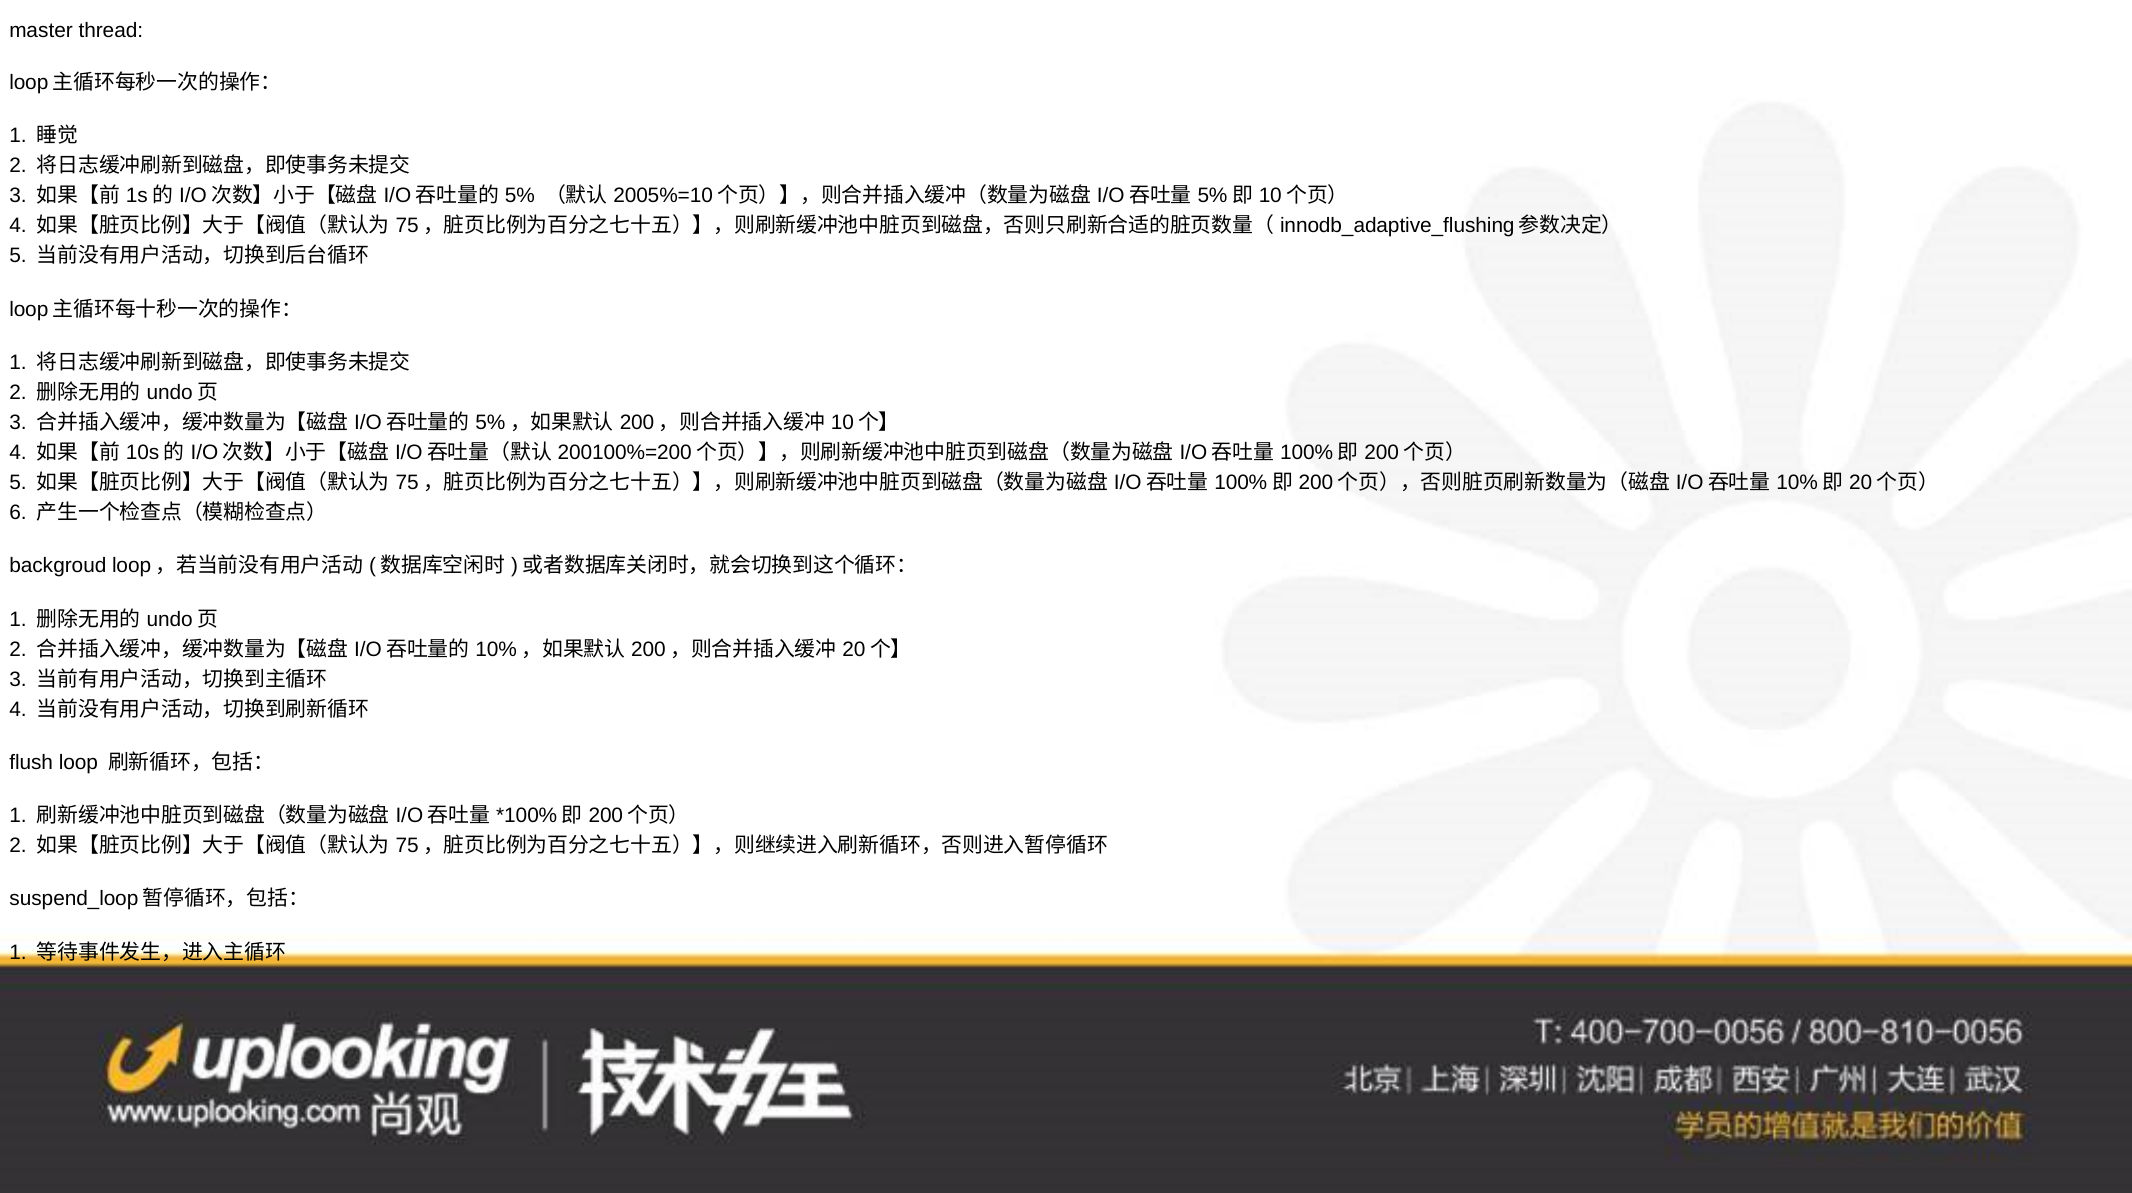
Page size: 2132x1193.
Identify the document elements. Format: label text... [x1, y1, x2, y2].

text_box master thread: loop主循环每秒一次的操作： 1. 睡觉 2. 将日志缓冲刷新到磁盘，即使事务未提交 3. 如果【前1s的I/O次数】小于【磁盘I/O吞吐量的5% （默认2005%=10个页）】，则合并插入缓冲（数量为磁盘I/O吞吐量5%即10个页） 4. 如果【脏页比例】大于【阀值（默认为75，脏页比例为百分之七十五）】，则刷新缓冲池中脏页到磁盘，否则只刷新合适的脏页数量（innodb_adaptive_flushing参数决定） 5. 当前没有用户活动，切换到后台循环 loop主循环每十秒一次的操作： 1. 将日志缓冲刷新到磁盘，即使事务未提交 2. 删除无用的undo页 3. 合并插入缓冲，缓冲数量为【磁盘I/O吞吐量的5%，如果默认200，则合并插入缓冲10个】 4. 如果【前10s的I/O次数】小于【磁盘I/O吞吐量（默认200100%=200个页）】，则刷新缓冲池中脏页到磁盘（数量为磁盘I/O吞吐量100%即200个页） 5. 如果【脏页比例】大于【阀值（默认为75，脏页比例为百分之七十五）】，则刷新缓冲池中脏页到磁盘（数量为磁盘I/O吞吐量100%即200个页），否则脏页刷新数量为（磁盘I/O吞吐量10%即20个页） 6. 产生一个检查点（模糊检查点） backgroud loop，若当前没有用户活动(数据库空闲时)或者数据库关闭时，就会切换到这个循环： 1. 删除无用的undo页 2. 合并插入缓冲，缓冲数量为【磁盘I/O吞吐量的10%，如果默认200，则合并插入缓冲20个】 3. 当前有用户活动，切换到主循环 4. 当前没有用户活动，切换到刷新循环 flush loop 刷新循环，包括： 1. 刷新缓冲池中脏页到磁盘（数量为磁盘I/O吞吐量*100%即200个页） 2. 如果【脏页比例】大于【阀值（默认为75，脏页比例为百分之七十五）】，则继续进入刷新循环，否则进入暂停循环 suspend_loop暂停循环，包括： 1. 等待事件发生，进入主循环 [0, 11, 2126, 957]
picture [0, 0, 2132, 1193]
